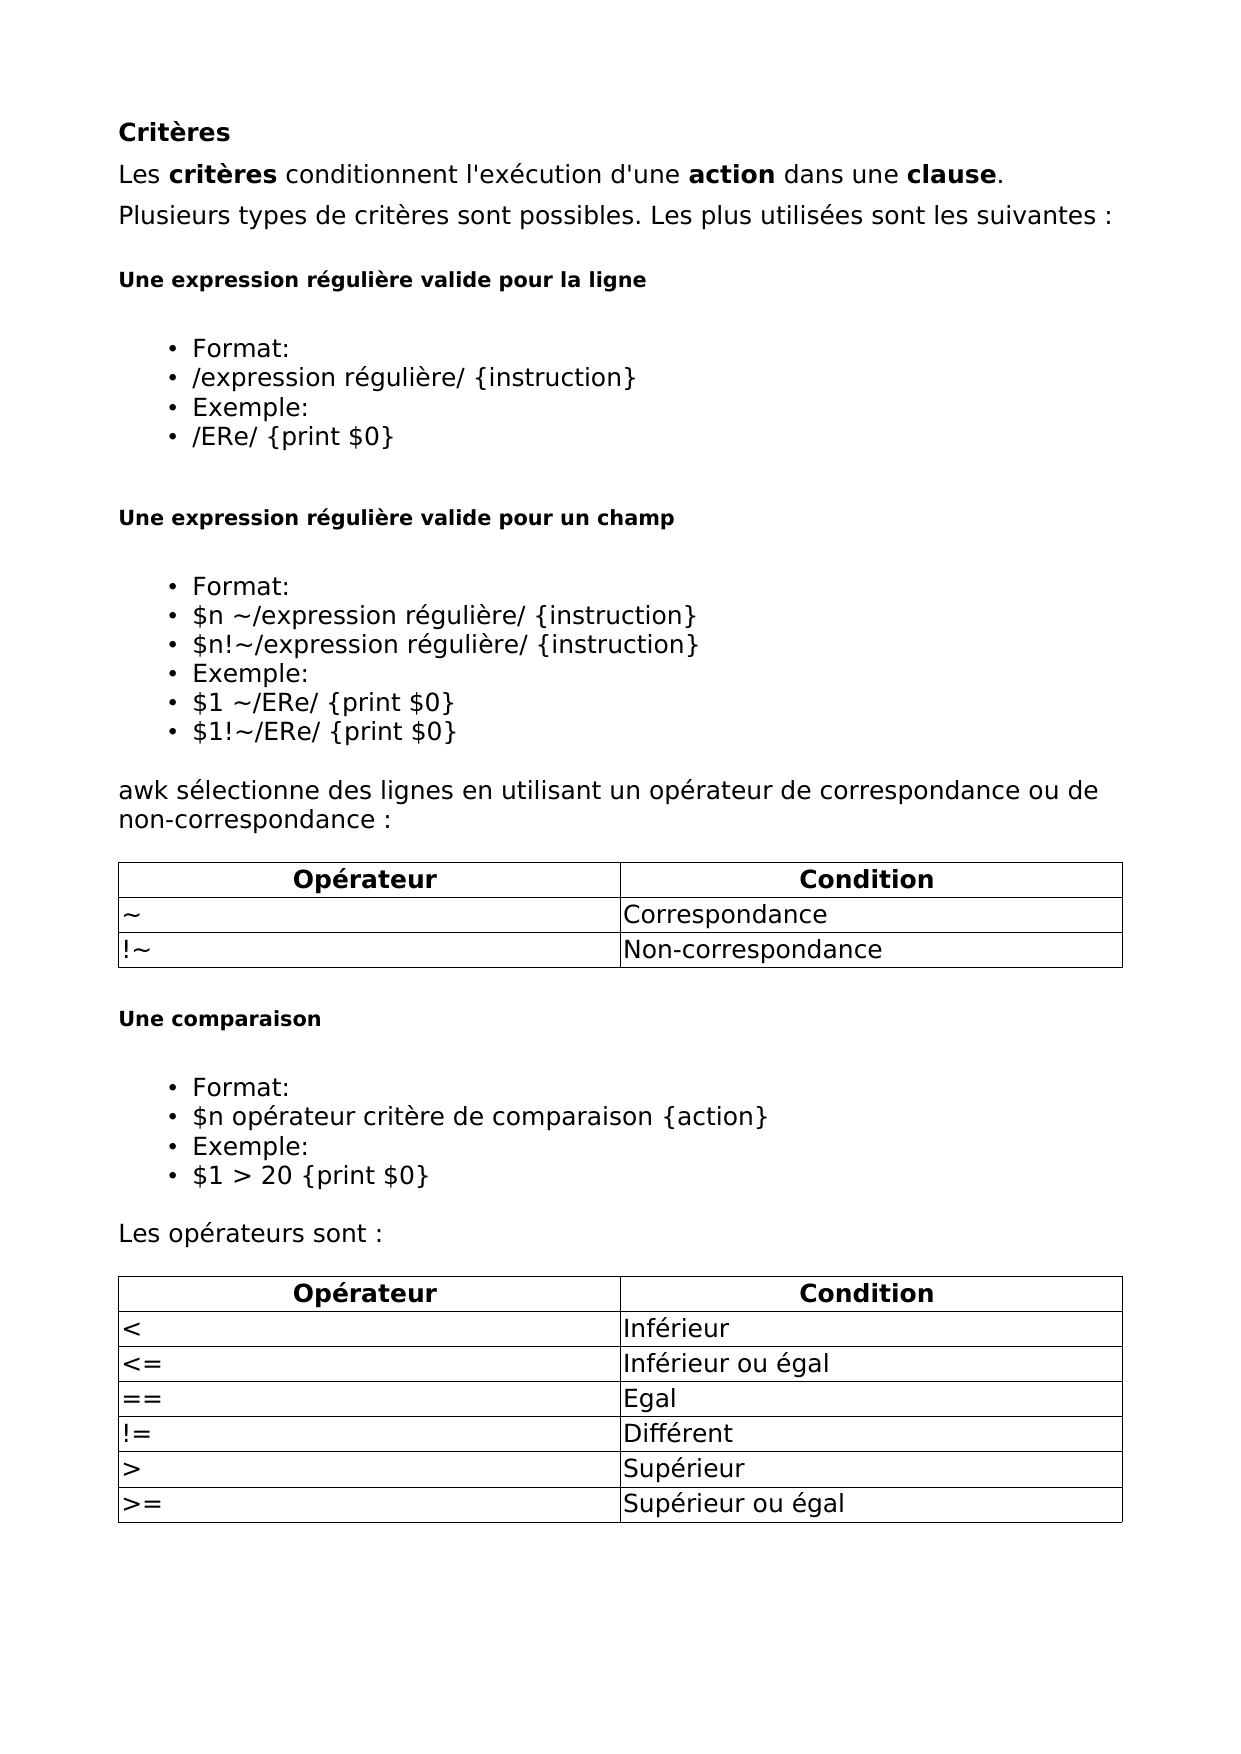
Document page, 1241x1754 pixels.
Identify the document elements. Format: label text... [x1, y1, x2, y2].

table_cell <= [119, 1347, 620, 1381]
subtitle Une expression régulière valide pour un champ [118, 506, 1122, 530]
list Exemple: [177, 659, 1122, 688]
table_cell Egal [621, 1382, 1122, 1416]
list /ERe/ {print $0} [177, 422, 1122, 451]
table_header Opérateur [119, 863, 620, 897]
list Format: [177, 1073, 1122, 1102]
table_cell Correspondance [621, 898, 1122, 932]
list Format: [177, 572, 1122, 601]
table_cell Inférieur [621, 1312, 1122, 1346]
table_header Condition [621, 863, 1122, 897]
subtitle Une expression régulière valide pour la ligne [118, 268, 1122, 292]
text awk sélectionne des lignes en utilisant un opérateur de correspondance ou de non-correspondance : [118, 776, 1122, 834]
text Les critères conditionnent l'exécution d'une action dans une clause. [118, 160, 1122, 189]
table_cell ~ [119, 898, 620, 932]
table_cell Supérieur ou égal [621, 1488, 1122, 1522]
list $1!~/ERe/ {print $0} [177, 718, 1122, 747]
subtitle Une comparaison [118, 1007, 1122, 1031]
table_header Opérateur [119, 1277, 620, 1311]
table_cell Supérieur [621, 1452, 1122, 1487]
list $1 > 20 {print $0} [177, 1161, 1122, 1190]
text Les opérateurs sont : [118, 1219, 1122, 1249]
list Exemple: [177, 1132, 1122, 1161]
table_cell > [119, 1452, 620, 1487]
list $n ~/expression régulière/ {instruction} [177, 601, 1122, 630]
table_cell < [119, 1312, 620, 1346]
list $1 ~/ERe/ {print $0} [177, 688, 1122, 718]
table_cell >= [119, 1488, 620, 1522]
table_cell Différent [621, 1417, 1122, 1451]
table_cell != [119, 1417, 620, 1451]
text Plusieurs types de critères sont possibles. Les plus utilisées sont les suivantes : [118, 201, 1122, 231]
list Exemple: [177, 393, 1122, 422]
list Format: [177, 334, 1122, 363]
table_cell Inférieur ou égal [621, 1347, 1122, 1381]
list /expression régulière/ {instruction} [177, 363, 1122, 393]
table_cell == [119, 1382, 620, 1416]
table_cell !~ [119, 933, 620, 967]
table_cell Non-correspondance [621, 933, 1122, 967]
table_header Condition [621, 1277, 1122, 1311]
list $n!~/expression régulière/ {instruction} [177, 630, 1122, 659]
subtitle Critères [118, 118, 1122, 147]
list $n opérateur critère de comparaison {action} [177, 1102, 1122, 1132]
